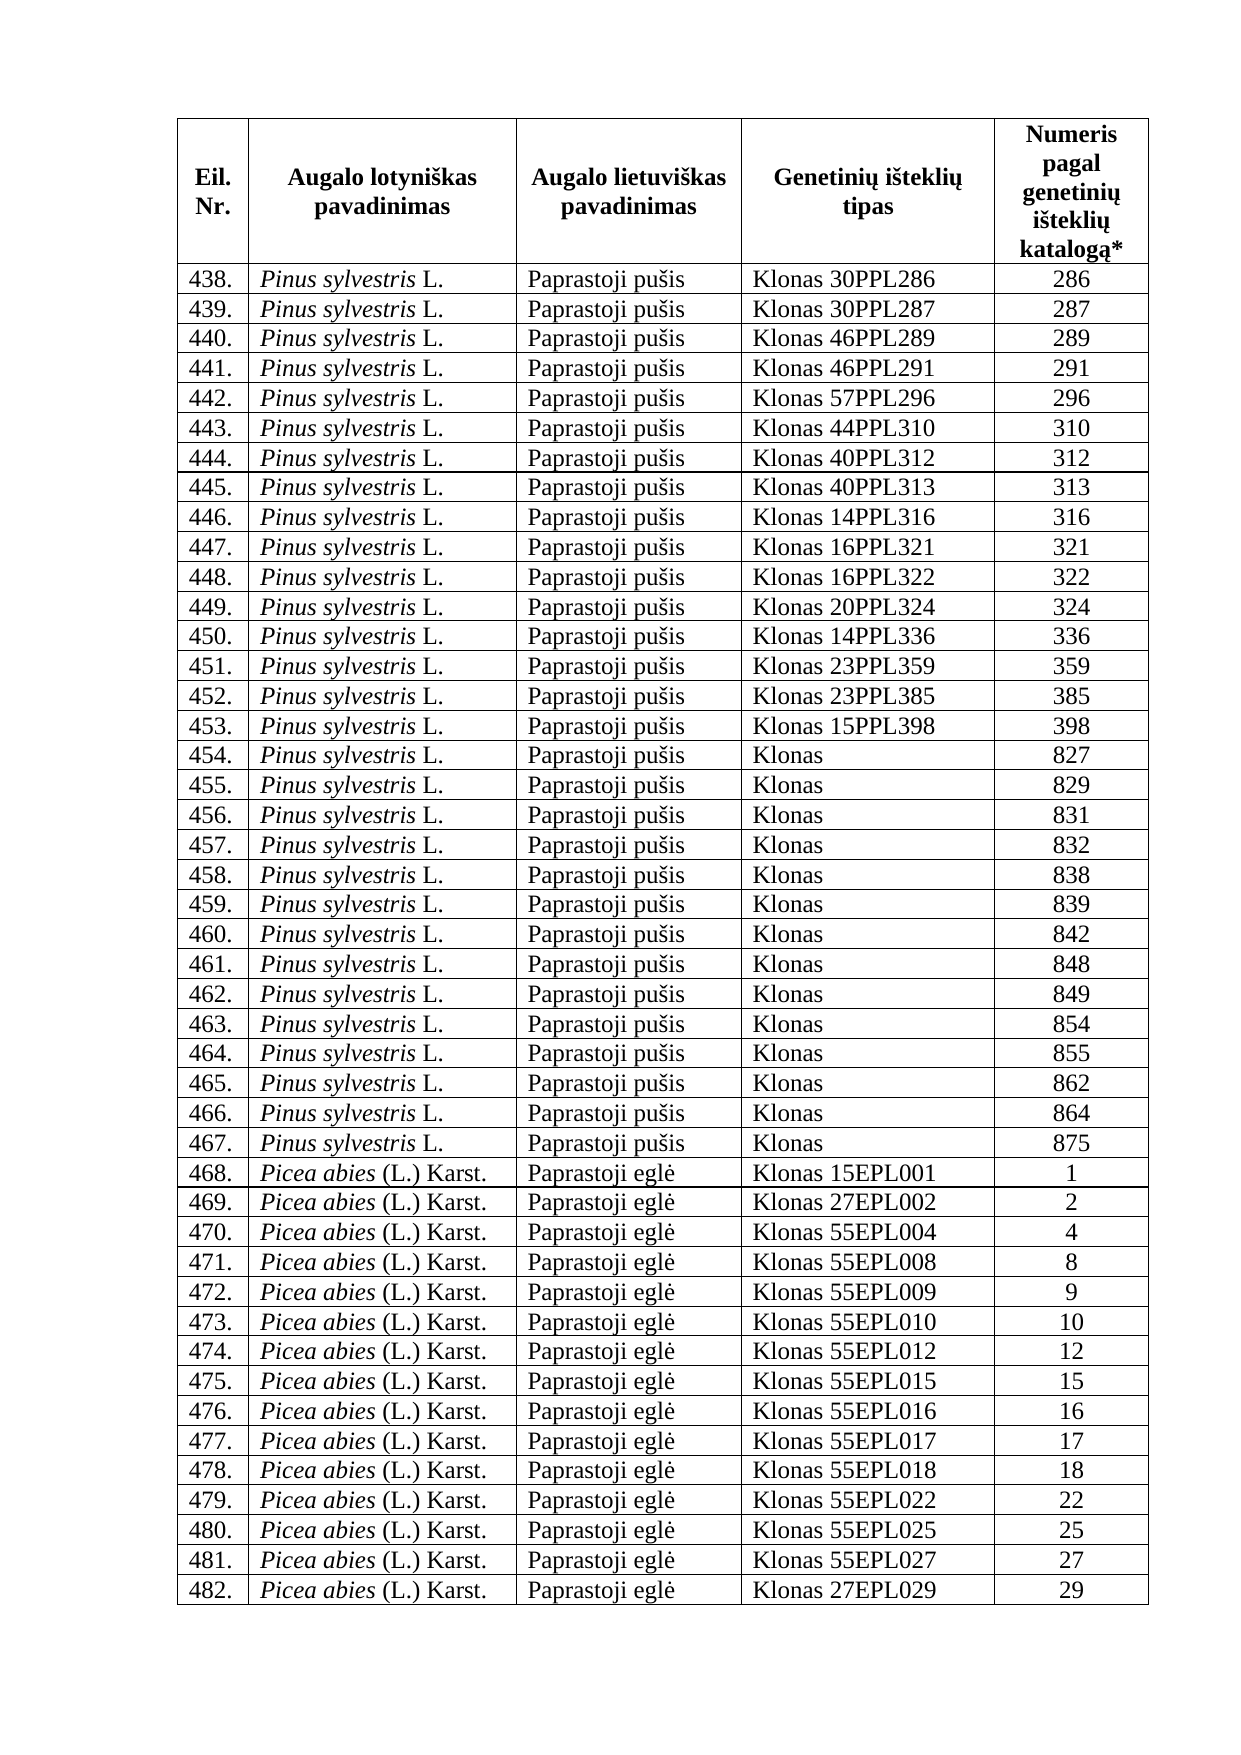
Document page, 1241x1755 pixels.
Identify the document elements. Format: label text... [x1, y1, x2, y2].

table_cell 291 [995, 353, 1148, 382]
table_cell 477. [178, 1426, 248, 1454]
table_cell Klonas 55EPL022 [742, 1485, 994, 1514]
table_cell Picea abies (L.) Karst. [249, 1366, 516, 1395]
table_cell 480. [178, 1515, 248, 1544]
table_cell Paprastoji pušis [517, 651, 741, 680]
table_cell Klonas 55EPL010 [742, 1307, 994, 1335]
table_cell 451. [178, 651, 248, 680]
table_cell 457. [178, 830, 248, 859]
table_cell Klonas [742, 1128, 994, 1157]
table_cell Klonas 27EPL002 [742, 1188, 994, 1216]
table_cell Pinus sylvestris L. [249, 1098, 516, 1127]
table_cell Pinus sylvestris L. [249, 741, 516, 769]
table_cell 17 [995, 1426, 1148, 1454]
table_cell Klonas 16PPL322 [742, 562, 994, 591]
table_cell 398 [995, 711, 1148, 739]
table_cell Picea abies (L.) Karst. [249, 1426, 516, 1454]
table_cell 864 [995, 1098, 1148, 1127]
table_cell Paprastoji pušis [517, 502, 741, 531]
table_cell Paprastoji pušis [517, 413, 741, 442]
table_cell 316 [995, 502, 1148, 531]
table_cell 385 [995, 681, 1148, 710]
table_cell 855 [995, 1039, 1148, 1067]
table_cell Paprastoji pušis [517, 383, 741, 412]
table_cell 336 [995, 621, 1148, 650]
table_header Eil. Nr. [178, 119, 248, 263]
table_cell Picea abies (L.) Karst. [249, 1485, 516, 1514]
table_cell Pinus sylvestris L. [249, 502, 516, 531]
table_cell Paprastoji pušis [517, 770, 741, 799]
table_cell 29 [995, 1575, 1148, 1603]
table_cell Paprastoji pušis [517, 711, 741, 739]
table_cell 446. [178, 502, 248, 531]
table_cell Pinus sylvestris L. [249, 353, 516, 382]
table_cell 839 [995, 890, 1148, 918]
table_cell 454. [178, 741, 248, 769]
table_cell 456. [178, 800, 248, 829]
table_cell Paprastoji pušis [517, 592, 741, 620]
table_cell 445. [178, 473, 248, 501]
table_cell 310 [995, 413, 1148, 442]
table_cell 470. [178, 1217, 248, 1246]
table_cell 289 [995, 324, 1148, 352]
table_cell Paprastoji pušis [517, 800, 741, 829]
table_cell 4 [995, 1217, 1148, 1246]
table_cell Paprastoji pušis [517, 919, 741, 948]
table_cell Klonas [742, 1068, 994, 1097]
table_cell Klonas 55EPL004 [742, 1217, 994, 1246]
table_cell Picea abies (L.) Karst. [249, 1545, 516, 1574]
table_cell 296 [995, 383, 1148, 412]
table_cell Paprastoji pušis [517, 949, 741, 978]
table_cell 444. [178, 443, 248, 471]
table_cell Picea abies (L.) Karst. [249, 1307, 516, 1335]
table_cell Paprastoji eglė [517, 1366, 741, 1395]
table_cell Klonas 27EPL029 [742, 1575, 994, 1603]
table_cell Picea abies (L.) Karst. [249, 1336, 516, 1365]
table_cell Paprastoji eglė [517, 1485, 741, 1514]
table_cell 467. [178, 1128, 248, 1157]
table_cell Paprastoji eglė [517, 1515, 741, 1544]
table_cell 460. [178, 919, 248, 948]
table_cell Klonas [742, 919, 994, 948]
table_cell 287 [995, 294, 1148, 322]
table_cell 450. [178, 621, 248, 650]
table_cell 8 [995, 1247, 1148, 1276]
table_cell 447. [178, 532, 248, 561]
table_cell Pinus sylvestris L. [249, 443, 516, 471]
table_cell Paprastoji pušis [517, 681, 741, 710]
table_cell Pinus sylvestris L. [249, 800, 516, 829]
table_cell 462. [178, 979, 248, 1008]
table_cell Paprastoji eglė [517, 1456, 741, 1484]
table_cell Paprastoji eglė [517, 1307, 741, 1335]
table_cell 440. [178, 324, 248, 352]
table_cell Klonas 30PPL287 [742, 294, 994, 322]
table_cell Picea abies (L.) Karst. [249, 1277, 516, 1306]
table_cell 312 [995, 443, 1148, 471]
table_cell Klonas 46PPL289 [742, 324, 994, 352]
table_cell 16 [995, 1396, 1148, 1425]
table_cell 468. [178, 1158, 248, 1186]
table_cell Klonas 40PPL313 [742, 473, 994, 501]
table_cell Klonas [742, 800, 994, 829]
table_cell Pinus sylvestris L. [249, 711, 516, 739]
table_cell 465. [178, 1068, 248, 1097]
table_cell Pinus sylvestris L. [249, 1039, 516, 1067]
table_cell 463. [178, 1009, 248, 1037]
table_cell 473. [178, 1307, 248, 1335]
table_cell Klonas 30PPL286 [742, 264, 994, 293]
table_cell Pinus sylvestris L. [249, 264, 516, 293]
table_cell Paprastoji pušis [517, 621, 741, 650]
table_cell 471. [178, 1247, 248, 1276]
table_cell 286 [995, 264, 1148, 293]
table_cell Klonas [742, 770, 994, 799]
table_cell Klonas 57PPL296 [742, 383, 994, 412]
table_cell Klonas [742, 949, 994, 978]
table_cell Klonas 46PPL291 [742, 353, 994, 382]
table_cell 827 [995, 741, 1148, 769]
table_cell 22 [995, 1485, 1148, 1514]
table_cell Klonas 55EPL008 [742, 1247, 994, 1276]
table_cell Klonas 55EPL027 [742, 1545, 994, 1574]
table_cell 324 [995, 592, 1148, 620]
table_cell Picea abies (L.) Karst. [249, 1247, 516, 1276]
table_cell Pinus sylvestris L. [249, 413, 516, 442]
table_cell Paprastoji pušis [517, 562, 741, 591]
table_cell Pinus sylvestris L. [249, 979, 516, 1008]
table_cell Paprastoji pušis [517, 890, 741, 918]
table_cell 443. [178, 413, 248, 442]
table_cell Klonas 40PPL312 [742, 443, 994, 471]
table_cell Klonas [742, 860, 994, 888]
table_cell Paprastoji pušis [517, 473, 741, 501]
table_cell 2 [995, 1188, 1148, 1216]
table_cell Paprastoji eglė [517, 1336, 741, 1365]
table_cell Klonas 55EPL018 [742, 1456, 994, 1484]
table_cell Klonas 14PPL316 [742, 502, 994, 531]
table_header Augalo lietuviškas pavadinimas [517, 119, 741, 263]
table_cell Paprastoji pušis [517, 1068, 741, 1097]
table_cell Paprastoji pušis [517, 979, 741, 1008]
table_cell Klonas 16PPL321 [742, 532, 994, 561]
table_header Numeris pagal genetinių išteklių katalogą* [995, 119, 1148, 263]
table_cell 875 [995, 1128, 1148, 1157]
table_cell Paprastoji pušis [517, 294, 741, 322]
table_cell 10 [995, 1307, 1148, 1335]
table_cell 481. [178, 1545, 248, 1574]
table_cell Pinus sylvestris L. [249, 919, 516, 948]
table_cell Picea abies (L.) Karst. [249, 1217, 516, 1246]
table_cell 464. [178, 1039, 248, 1067]
table_cell Pinus sylvestris L. [249, 621, 516, 650]
table_cell 466. [178, 1098, 248, 1127]
table_cell Klonas [742, 741, 994, 769]
table_cell 452. [178, 681, 248, 710]
table_cell Klonas [742, 890, 994, 918]
table_cell Pinus sylvestris L. [249, 383, 516, 412]
table_cell Paprastoji pušis [517, 532, 741, 561]
table_cell Klonas [742, 1098, 994, 1127]
table_cell Paprastoji eglė [517, 1247, 741, 1276]
table_cell Klonas 44PPL310 [742, 413, 994, 442]
table_cell 854 [995, 1009, 1148, 1037]
table_cell 838 [995, 860, 1148, 888]
table_cell Klonas [742, 830, 994, 859]
table_cell 453. [178, 711, 248, 739]
table_cell 461. [178, 949, 248, 978]
table_cell Paprastoji pušis [517, 1098, 741, 1127]
table_cell Pinus sylvestris L. [249, 949, 516, 978]
table_cell 25 [995, 1515, 1148, 1544]
table_cell Picea abies (L.) Karst. [249, 1158, 516, 1186]
table_cell 829 [995, 770, 1148, 799]
table_cell 439. [178, 294, 248, 322]
table_cell 474. [178, 1336, 248, 1365]
table_header Augalo lotyniškas pavadinimas [249, 119, 516, 263]
table_cell Paprastoji eglė [517, 1575, 741, 1603]
table_cell Klonas 14PPL336 [742, 621, 994, 650]
table_cell 475. [178, 1366, 248, 1395]
table_cell 479. [178, 1485, 248, 1514]
table_cell Paprastoji pušis [517, 324, 741, 352]
table_cell Paprastoji pušis [517, 353, 741, 382]
table_cell 442. [178, 383, 248, 412]
table_cell Picea abies (L.) Karst. [249, 1575, 516, 1603]
table_cell 849 [995, 979, 1148, 1008]
table_cell Klonas 55EPL015 [742, 1366, 994, 1395]
table_cell Klonas 55EPL025 [742, 1515, 994, 1544]
table_cell 831 [995, 800, 1148, 829]
table_cell 842 [995, 919, 1148, 948]
table_cell Pinus sylvestris L. [249, 562, 516, 591]
table_cell 848 [995, 949, 1148, 978]
table_cell Pinus sylvestris L. [249, 473, 516, 501]
table_cell 438. [178, 264, 248, 293]
table_cell Pinus sylvestris L. [249, 294, 516, 322]
table_cell 449. [178, 592, 248, 620]
table_cell Picea abies (L.) Karst. [249, 1396, 516, 1425]
table_cell Klonas 55EPL012 [742, 1336, 994, 1365]
table_cell Picea abies (L.) Karst. [249, 1188, 516, 1216]
table_cell Picea abies (L.) Karst. [249, 1456, 516, 1484]
table_cell 458. [178, 860, 248, 888]
table_cell Klonas [742, 979, 994, 1008]
table_cell 448. [178, 562, 248, 591]
table_cell 321 [995, 532, 1148, 561]
table_cell Pinus sylvestris L. [249, 770, 516, 799]
table_cell Pinus sylvestris L. [249, 1009, 516, 1037]
table_cell 476. [178, 1396, 248, 1425]
table_cell Pinus sylvestris L. [249, 592, 516, 620]
table_cell Paprastoji eglė [517, 1188, 741, 1216]
table_cell 27 [995, 1545, 1148, 1574]
table_cell 832 [995, 830, 1148, 859]
table_cell Pinus sylvestris L. [249, 324, 516, 352]
table_cell Paprastoji eglė [517, 1217, 741, 1246]
table_cell Pinus sylvestris L. [249, 1128, 516, 1157]
table_cell Klonas [742, 1039, 994, 1067]
table_cell Klonas 20PPL324 [742, 592, 994, 620]
table_cell Pinus sylvestris L. [249, 830, 516, 859]
table_cell Picea abies (L.) Karst. [249, 1515, 516, 1544]
table_cell Paprastoji pušis [517, 1128, 741, 1157]
table_cell Paprastoji pušis [517, 443, 741, 471]
table_cell 1 [995, 1158, 1148, 1186]
table_cell 862 [995, 1068, 1148, 1097]
table_cell Paprastoji pušis [517, 1009, 741, 1037]
table_cell 322 [995, 562, 1148, 591]
table_cell Klonas 15PPL398 [742, 711, 994, 739]
table_cell 441. [178, 353, 248, 382]
table_cell Klonas 23PPL385 [742, 681, 994, 710]
table_cell Pinus sylvestris L. [249, 1068, 516, 1097]
table_cell Paprastoji pušis [517, 860, 741, 888]
table_cell 15 [995, 1366, 1148, 1395]
table_cell Paprastoji eglė [517, 1426, 741, 1454]
table_cell 18 [995, 1456, 1148, 1484]
table_cell 313 [995, 473, 1148, 501]
table_cell Klonas [742, 1009, 994, 1037]
table_cell 359 [995, 651, 1148, 680]
table_cell Paprastoji eglė [517, 1158, 741, 1186]
table_cell 455. [178, 770, 248, 799]
table_cell Paprastoji pušis [517, 741, 741, 769]
table_cell Paprastoji eglė [517, 1277, 741, 1306]
table_cell Paprastoji pušis [517, 830, 741, 859]
table_cell 459. [178, 890, 248, 918]
table_cell Klonas 15EPL001 [742, 1158, 994, 1186]
table_cell Klonas 23PPL359 [742, 651, 994, 680]
table_cell Klonas 55EPL017 [742, 1426, 994, 1454]
table_cell Pinus sylvestris L. [249, 681, 516, 710]
table_cell Pinus sylvestris L. [249, 860, 516, 888]
table_cell 9 [995, 1277, 1148, 1306]
table_cell 469. [178, 1188, 248, 1216]
table_cell Pinus sylvestris L. [249, 532, 516, 561]
table_cell 482. [178, 1575, 248, 1603]
table_cell 12 [995, 1336, 1148, 1365]
table_cell Paprastoji eglė [517, 1396, 741, 1425]
table_cell Paprastoji pušis [517, 264, 741, 293]
table_cell 478. [178, 1456, 248, 1484]
table_cell Pinus sylvestris L. [249, 890, 516, 918]
table_cell Klonas 55EPL009 [742, 1277, 994, 1306]
table_cell Klonas 55EPL016 [742, 1396, 994, 1425]
table_cell Pinus sylvestris L. [249, 651, 516, 680]
table_header Genetinių išteklių tipas [742, 119, 994, 263]
table_cell Paprastoji eglė [517, 1545, 741, 1574]
table_cell 472. [178, 1277, 248, 1306]
table_cell Paprastoji pušis [517, 1039, 741, 1067]
